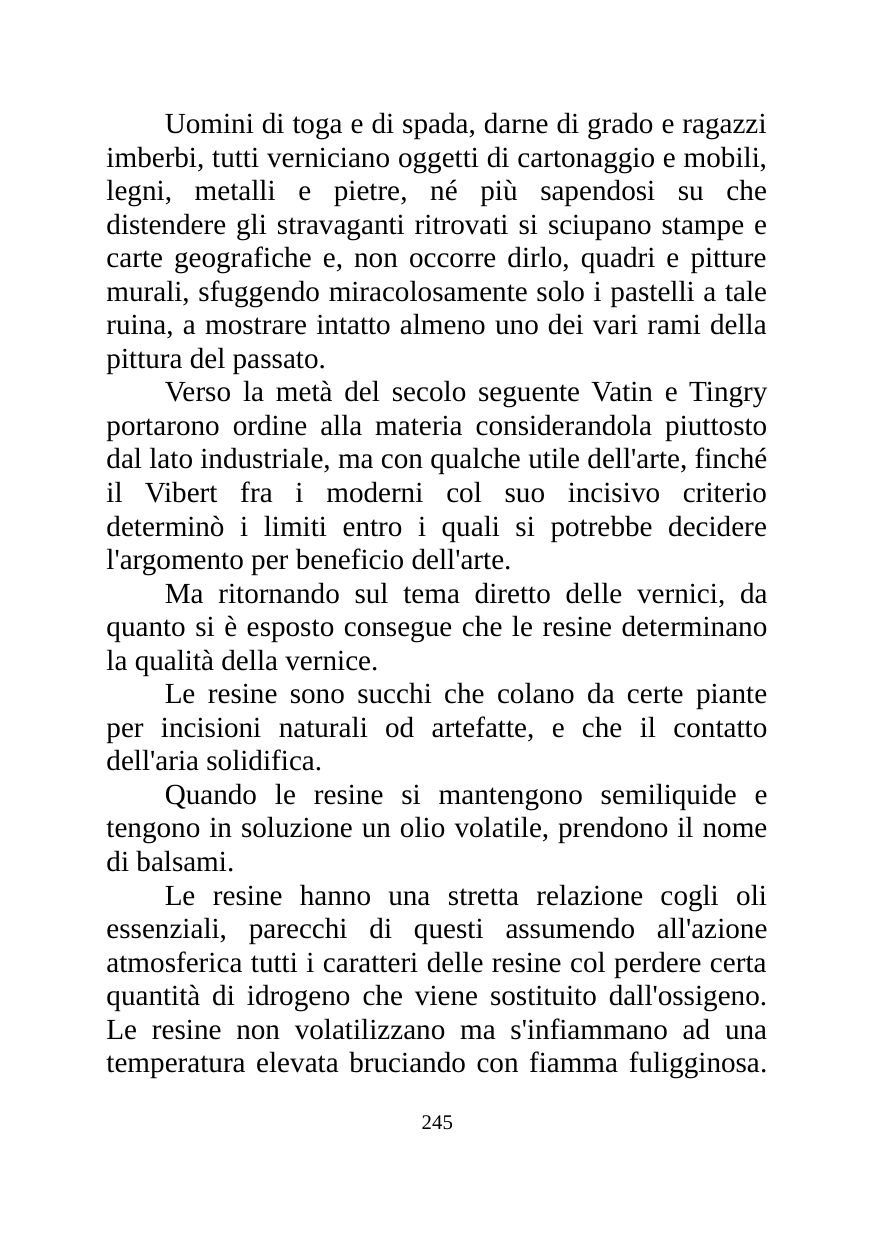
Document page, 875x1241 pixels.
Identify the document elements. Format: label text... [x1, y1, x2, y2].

text Quando le resine si mantengono semiliquide e tengono in soluzione un olio volatile, prendono il nome di balsami. [106, 777, 768, 878]
text Verso la metà del secolo seguente Vatin e Tingry portarono ordine alla materia considerandola piuttosto dal lato industriale, ma con qualche utile dell'arte, finché il Vibert fra i moderni col suo incisivo criterio determinò i limiti entro i quali si potrebbe decidere l'argomento per beneficio dell'arte. [106, 374, 768, 576]
text Le resine sono succhi che colano da certe piante per incisioni naturali od artefatte, e che il contatto dell'aria solidifica. [106, 676, 768, 777]
text Ma ritornando sul tema diretto delle vernici, da quanto si è esposto consegue che le resine determinano la qualità della vernice. [106, 576, 768, 676]
text Uomini di toga e di spada, darne di grado e ragazzi imberbi, tutti verniciano oggetti di cartonaggio e mobili, legni, metalli e pietre, né più sapendosi su che distendere gli stravaganti ritrovati si sciupano stampe e carte geografiche e, non occorre dirlo, quadri e pitture murali, sfuggendo miracolosamente solo i pastelli a tale ruina, a mostrare intatto almeno uno dei vari rami della pittura del passato. [106, 106, 768, 374]
text Le resine hanno una stretta relazione cogli oli essenziali, parecchi di questi assumendo all'azione atmosferica tutti i caratteri delle resine col perdere certa quantità di idrogeno che viene sostituito dall'ossigeno. Le resine non volatilizzano ma s'infiammano ad una temperatura elevata bruciando con fiamma fuligginosa. [106, 878, 768, 1079]
